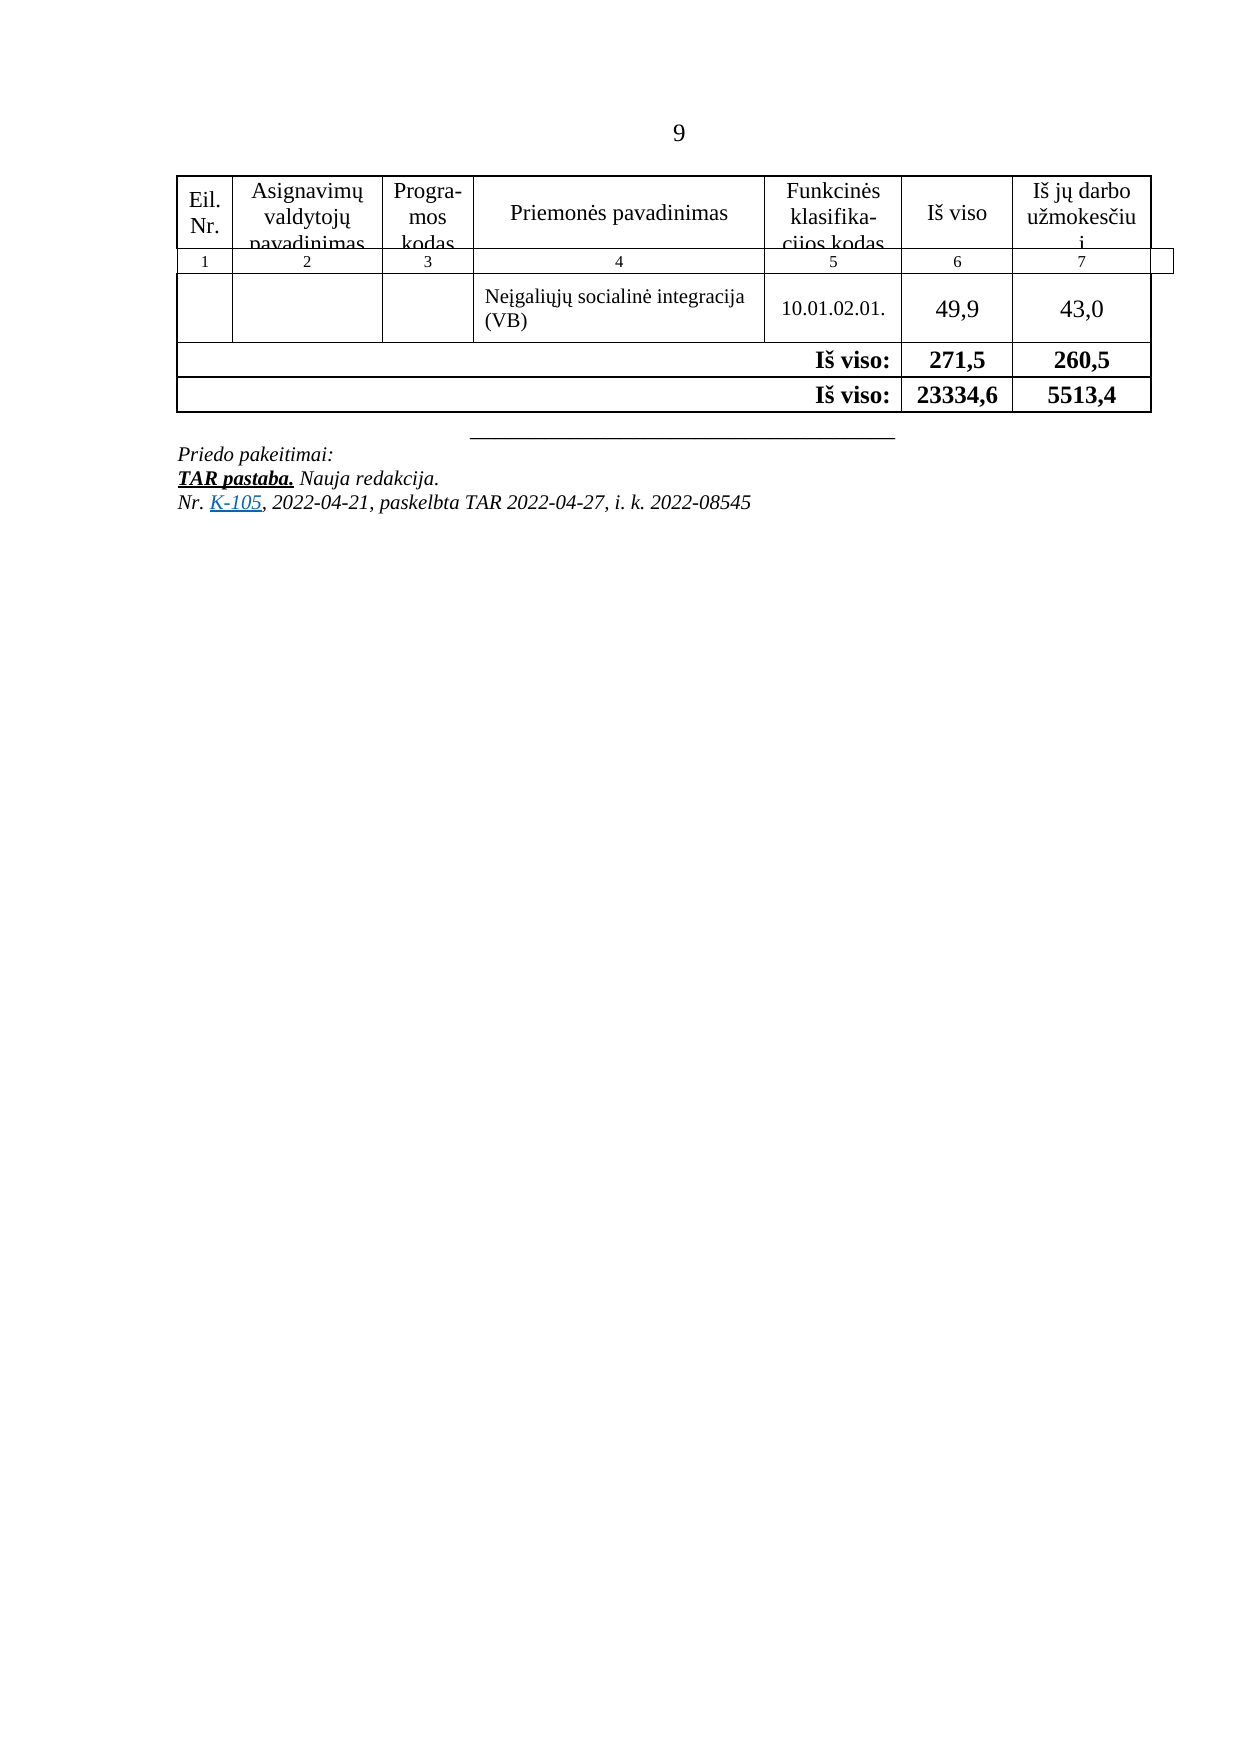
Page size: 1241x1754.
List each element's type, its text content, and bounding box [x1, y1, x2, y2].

table_cell 7 [1013, 249, 1150, 273]
table_cell 49,9 [902, 274, 1012, 342]
table_cell [1152, 342, 1174, 376]
table_cell Iš viso: [178, 343, 901, 376]
text Nr. K-105, 2022-04-21, paskelbta TAR 2022-04-27, i. k. 2022-08545 [177, 489, 1181, 514]
text TAR pastaba. Nauja redakcija. [177, 466, 1181, 489]
table_cell Neįgaliųjų socialinė integracija (VB) [474, 274, 764, 342]
table_header Iš jų darbo užmokesčiui [1013, 177, 1150, 248]
table_cell 4 [474, 249, 764, 273]
table_cell [383, 274, 473, 342]
table_cell 3 [383, 249, 473, 273]
table_header Iš viso [902, 177, 1012, 248]
table_header Eil. Nr. [178, 177, 232, 248]
table_cell [233, 274, 382, 342]
table_cell 43,0 [1013, 274, 1150, 342]
table_cell [1151, 249, 1173, 273]
table_cell 271,5 [902, 343, 1012, 376]
table_cell 5513,4 [1013, 378, 1150, 411]
table_header [1152, 175, 1174, 219]
table_cell [1152, 376, 1174, 411]
table_header Asignavimų valdytojų pavadinimas [233, 177, 382, 248]
table_cell [1152, 220, 1174, 248]
table_cell 6 [902, 249, 1012, 273]
table_cell [1152, 274, 1174, 342]
table_cell Iš viso: [178, 378, 901, 411]
table_cell 1 [178, 249, 232, 273]
table_header Priemonės pavadinimas [474, 177, 764, 248]
table_cell 260,5 [1013, 343, 1150, 376]
table_cell 2 [233, 249, 382, 273]
table_cell [178, 274, 232, 342]
text __________________________________ [177, 413, 1181, 441]
table_cell 10.01.02.01. [765, 274, 901, 342]
table_cell 5 [765, 249, 901, 273]
table_header Funkcinės klasifika-cijos kodas [765, 177, 901, 248]
table_cell 23334,6 [902, 378, 1012, 411]
table_header Progra-mos kodas [383, 177, 473, 248]
text Priedo pakeitimai: [177, 441, 1181, 466]
